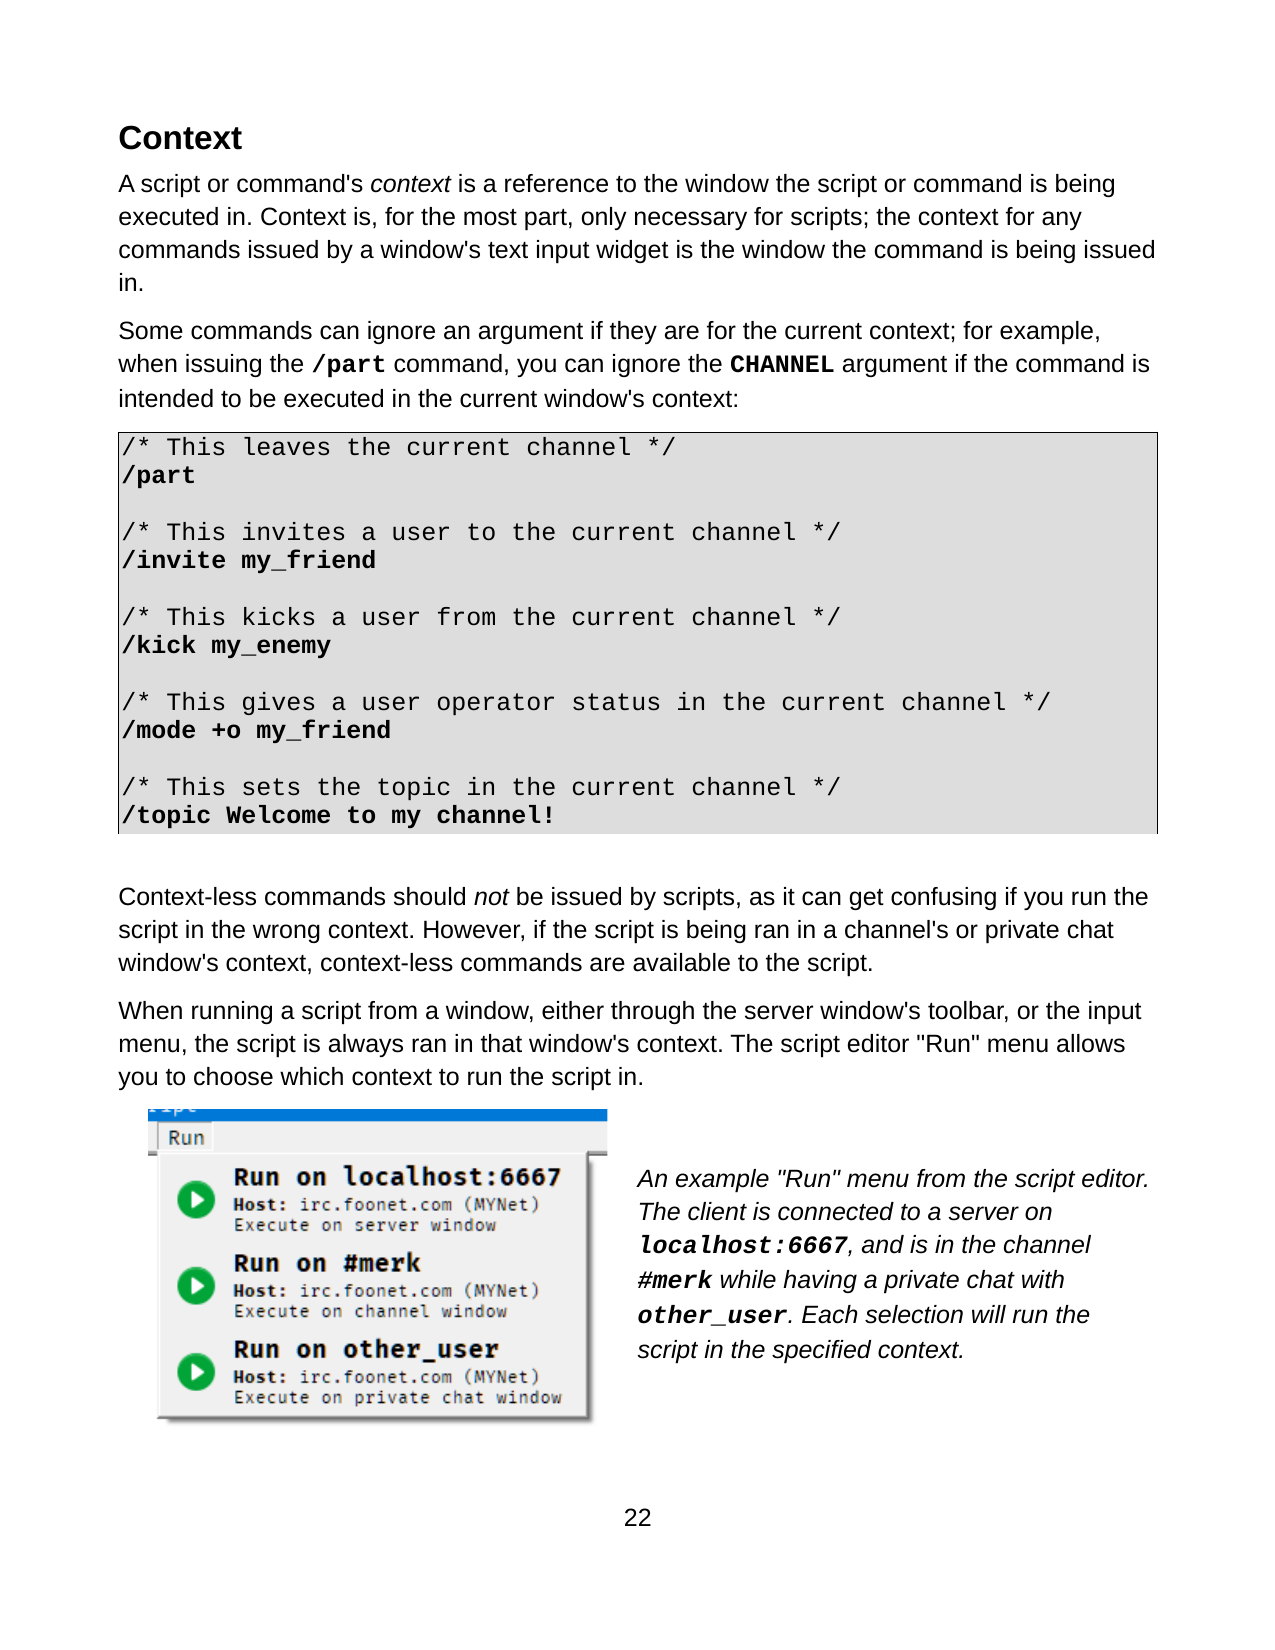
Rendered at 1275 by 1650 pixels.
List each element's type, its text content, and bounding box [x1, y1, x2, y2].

text Context-less commands should not be issued by scripts, as it can get confusing if you run the script in the wrong context. However, if the script is being ran in a channel's or private chat window's context, context-less commands are available to the script. [118, 882, 1157, 977]
subtitle Context [118, 118, 1157, 157]
table_header An example "Run" menu from the script editor. The client is connected to a server on localhost:6667, and is in the channel #merk while having a private chat with other_user. Each selection will run the script in the specified context. [638, 1109, 1157, 1437]
table_header [608, 1109, 637, 1437]
table_header /* This leaves the current channel */ /part /* This invites a user to the current channel */ /invite my_friend /* This kicks a user from the current channel */ /kick my_enemy /* This gives a user operator status in the current channel */ /mode +o my_friend /* This sets the topic in the current channel */ /topic Welcome to my channel! [119, 433, 1157, 834]
picture [148, 1109, 608, 1438]
text When running a script from a window, either through the server window's toolbar, or the input menu, the script is always ran in that window's context. The script editor "Run" menu allows you to choose which context to run the script in. [118, 996, 1157, 1090]
text Some commands can ignore an argument if they are for the current context; for example, when issuing the /part command, you can ignore the CHANNEL argument if the command is intended to be executed in the current window's context: [118, 316, 1157, 413]
text A script or command's context is a reference to the window the script or command is being executed in. Context is, for the most part, only necessary for scripts; the context for any commands issued by a window's text input widget is the window the command is being issued in. [118, 169, 1157, 297]
table_header [118, 1109, 148, 1437]
